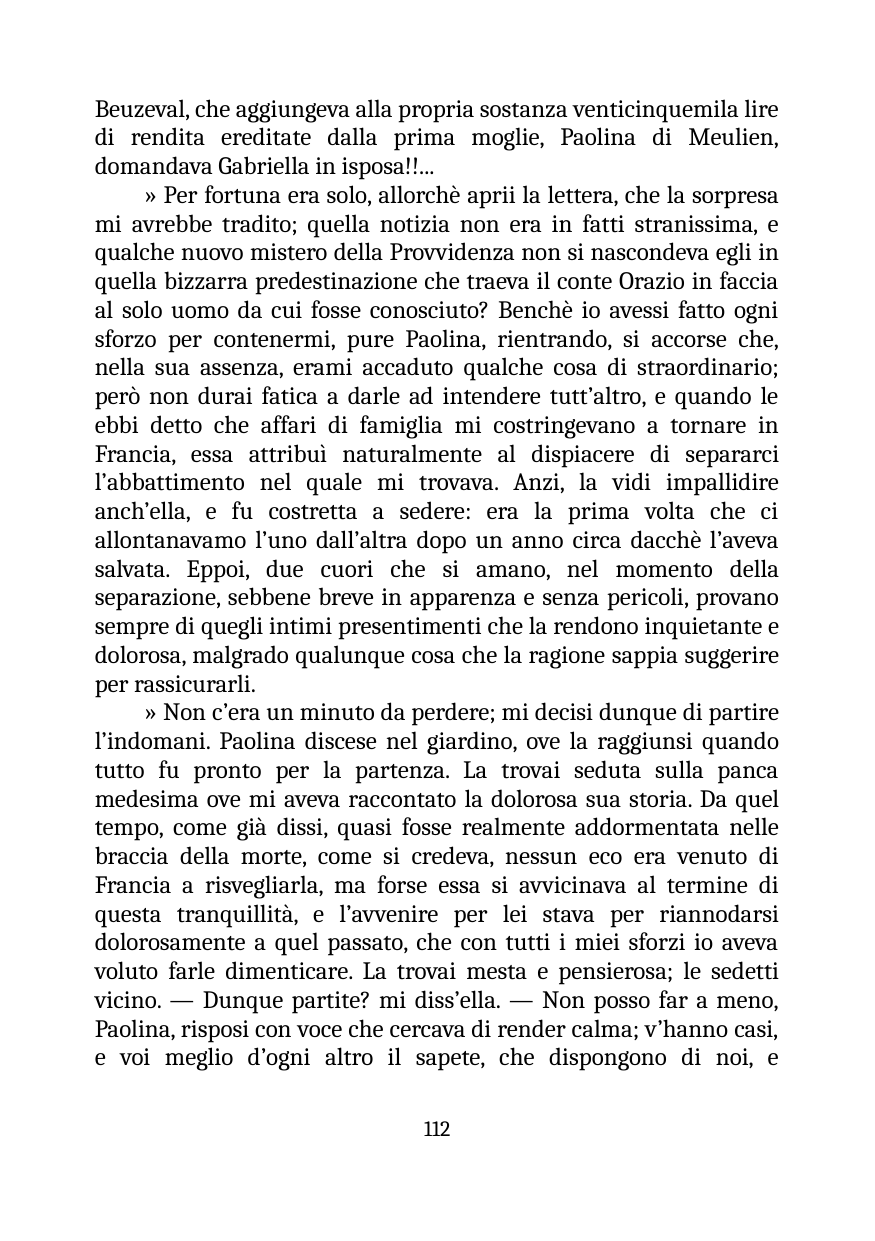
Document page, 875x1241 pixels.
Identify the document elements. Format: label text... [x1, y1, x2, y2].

text » Non c’era un minuto da perdere; mi decisi dunque di partire l’indomani. Paolina discese nel giardino, ove la raggiunsi quando tutto fu pronto per la partenza. La trovai seduta sulla panca medesima ove mi aveva raccontato la dolorosa sua storia. Da quel tempo, come già dissi, quasi fosse realmente addormentata nelle braccia della morte, come si credeva, nessun eco era venuto di Francia a risvegliarla, ma forse essa si avvicinava al termine di questa tranquillità, e l’avvenire per lei stava per riannodarsi dolorosamente a quel passato, che con tutti i miei sforzi io aveva voluto farle dimenticare. La trovai mesta e pensierosa; le sedetti vicino. — Dunque partite? mi diss’ella. — Non posso far a meno, Paolina, risposi con voce che cercava di render calma; v’hanno casi, e voi meglio d’ogni altro il sapete, che dispongono di noi, e [94, 698, 779, 1072]
text Beuzeval, che aggiungeva alla propria sostanza venticinquemila lire di rendita ereditate dalla prima moglie, Paolina di Meulien, domandava Gabriella in isposa!!... [94, 94, 779, 181]
text » Per fortuna era solo, allorchè aprii la lettera, che la sorpresa mi avrebbe tradito; quella notizia non era in fatti stranissima, e qualche nuovo mistero della Provvidenza non si nascondeva egli in quella bizzarra predestinazione che traeva il conte Orazio in faccia al solo uomo da cui fosse conosciuto? Benchè io avessi fatto ogni sforzo per contenermi, pure Paolina, rientrando, si accorse che, nella sua assenza, erami accaduto qualche cosa di straordinario; però non durai fatica a darle ad intendere tutt’altro, e quando le ebbi detto che affari di famiglia mi costringevano a tornare in Francia, essa attribuì naturalmente al dispiacere di separarci l’abbattimento nel quale mi trovava. Anzi, la vidi impallidire anch’ella, e fu costretta a sedere: era la prima volta che ci allontanavamo l’uno dall’altra dopo un anno circa dacchè l’aveva salvata. Eppoi, due cuori che si amano, nel momento della separazione, sebbene breve in apparenza e senza pericoli, provano sempre di quegli intimi presentimenti che la rendono inquietante e dolorosa, malgrado qualunque cosa che la ragione sappia suggerire per rassicurarli. [94, 181, 779, 698]
